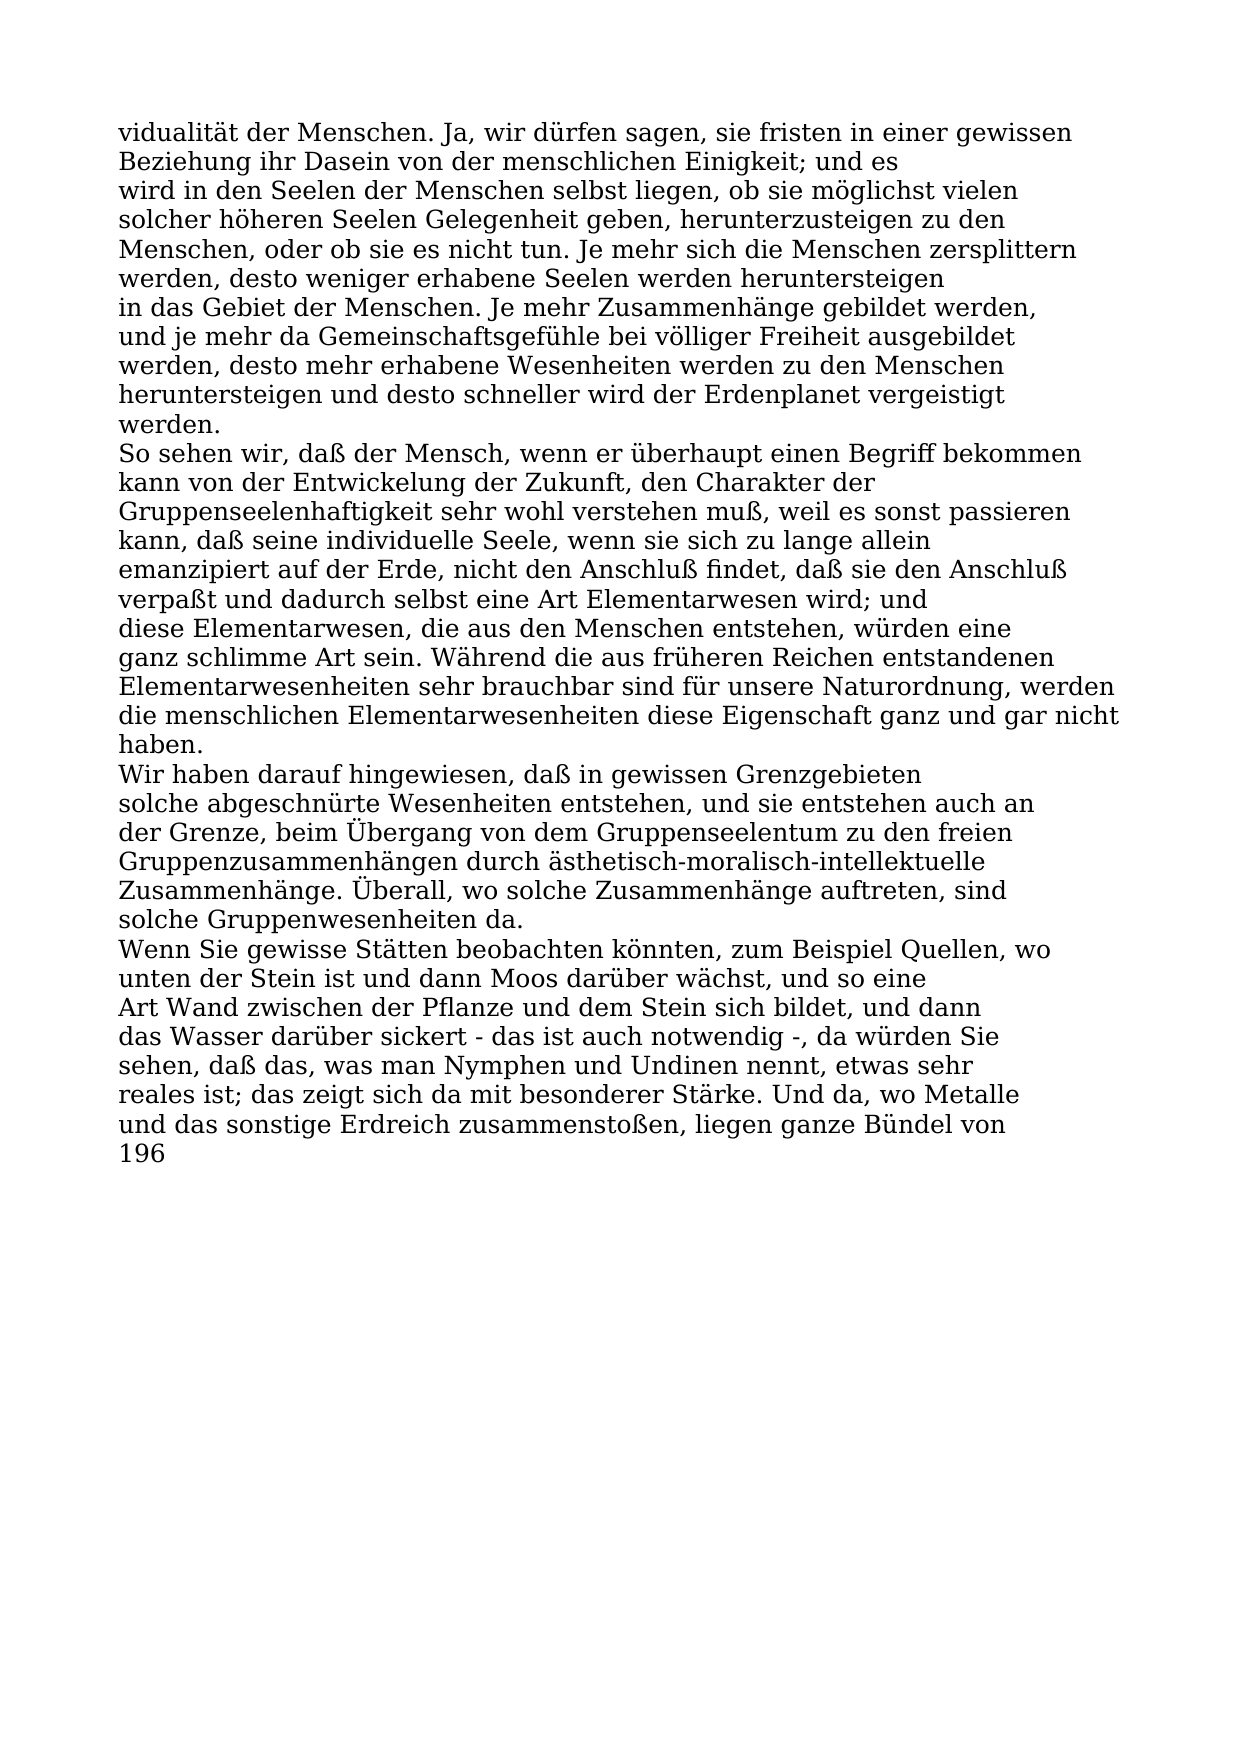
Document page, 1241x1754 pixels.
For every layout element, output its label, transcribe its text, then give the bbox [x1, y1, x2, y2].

text Zusammenhänge. Überall, wo solche Zusammenhänge auftreten, sind [118, 876, 1122, 906]
text emanzipiert auf der Erde, nicht den Anschluß findet, daß sie den Anschluß verpaßt und dadurch selbst eine Art Elementarwesen wird; und [118, 556, 1122, 614]
text heruntersteigen und desto schneller wird der Erdenplanet vergeistigt [118, 381, 1122, 410]
text So sehen wir, daß der Mensch, wenn er überhaupt einen Begriff bekommen kann von der Entwickelung der Zukunft, den Charakter der [118, 439, 1122, 497]
text vidualität der Menschen. Ja, wir dürfen sagen, sie fristen in einer gewissen Beziehung ihr Dasein von der menschlichen Einigkeit; und es [118, 118, 1122, 176]
text in das Gebiet der Menschen. Je mehr Zusammenhänge gebildet werden, [118, 293, 1122, 322]
text das Wasser darüber sickert - das ist auch notwendig -, da würden Sie [118, 1022, 1122, 1051]
text Wenn Sie gewisse Stätten beobachten könnten, zum Beispiel Quellen, wo unten der Stein ist und dann Moos darüber wächst, und so eine [118, 935, 1122, 993]
text 196 [118, 1139, 1122, 1168]
text und je mehr da Gemeinschaftsgefühle bei völliger Freiheit ausgebildet [118, 322, 1122, 351]
text der Grenze, beim Übergang von dem Gruppenseelentum zu den freien [118, 818, 1122, 847]
text werden. [118, 410, 1122, 439]
text Wir haben darauf hingewiesen, daß in gewissen Grenzgebieten [118, 760, 1122, 789]
text diese Elementarwesen, die aus den Menschen entstehen, würden eine [118, 614, 1122, 643]
text solche Gruppenwesenheiten da. [118, 906, 1122, 935]
text Art Wand zwischen der Pflanze und dem Stein sich bildet, und dann [118, 993, 1122, 1022]
text ganz schlimme Art sein. Während die aus früheren Reichen entstandenen Elementarwesenheiten sehr brauchbar sind für unsere Naturordnung, werden die menschlichen Elementarwesenheiten diese Eigenschaft ganz und gar nicht haben. [118, 643, 1122, 760]
text Gruppenzusammenhängen durch ästhetisch-moralisch-intellektuelle [118, 847, 1122, 876]
text Menschen, oder ob sie es nicht tun. Je mehr sich die Menschen zersplittern werden, desto weniger erhabene Seelen werden heruntersteigen [118, 235, 1122, 293]
text werden, desto mehr erhabene Wesenheiten werden zu den Menschen [118, 351, 1122, 381]
text solche abgeschnürte Wesenheiten entstehen, und sie entstehen auch an [118, 789, 1122, 818]
text solcher höheren Seelen Gelegenheit geben, herunterzusteigen zu den [118, 206, 1122, 235]
text wird in den Seelen der Menschen selbst liegen, ob sie möglichst vielen [118, 176, 1122, 206]
text reales ist; das zeigt sich da mit besonderer Stärke. Und da, wo Metalle [118, 1081, 1122, 1110]
text Gruppenseelenhaftigkeit sehr wohl verstehen muß, weil es sonst passieren kann, daß seine individuelle Seele, wenn sie sich zu lange allein [118, 497, 1122, 556]
text und das sonstige Erdreich zusammenstoßen, liegen ganze Bündel von [118, 1110, 1122, 1139]
text sehen, daß das, was man Nymphen und Undinen nennt, etwas sehr [118, 1051, 1122, 1081]
